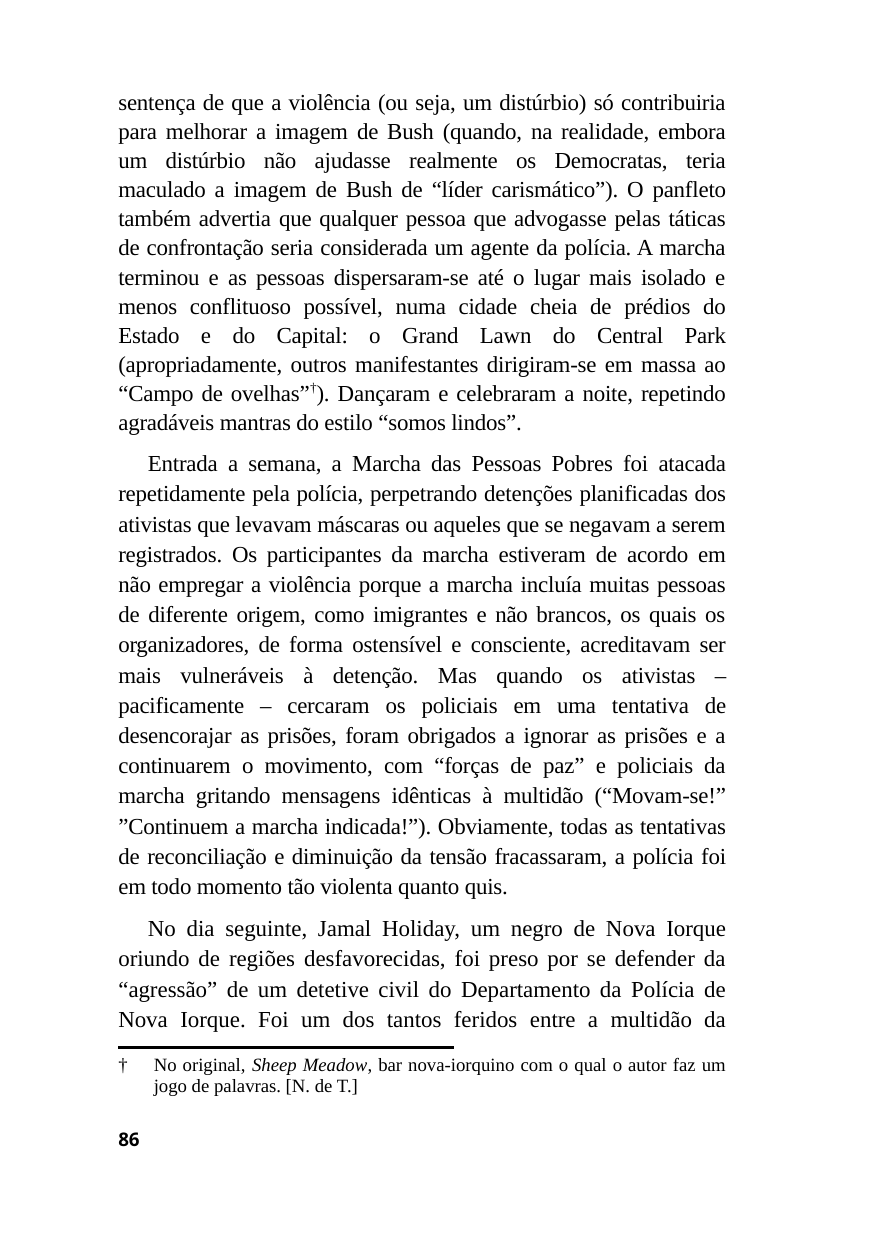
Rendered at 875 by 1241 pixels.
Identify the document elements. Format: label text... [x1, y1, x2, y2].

text No dia seguinte, Jamal Holiday, um negro de Nova Iorque oriundo de regiões desfavorecidas, foi preso por se defender da “agressão” de um detetive civil do Departamento da Polícia de Nova Iorque. Foi um dos tantos feridos entre a multidão da [118, 915, 726, 1032]
text Entrada a semana, a Marcha das Pessoas Pobres foi atacada repetidamente pela polícia, perpetrando detenções planificadas dos ativistas que levavam máscaras ou aqueles que se negavam a serem registrados. Os participantes da marcha estiveram de acordo em não empregar a violência porque a marcha incluía muitas pessoas de diferente origem, como imigrantes e não brancos, os quais os organizadores, de forma ostensível e consciente, acreditavam ser mais vulneráveis à detenção. Mas quando os ativistas – pacificamente – cercaram os policiais em uma tentativa de desencorajar as prisões, foram obrigados a ignorar as prisões e a continuarem o movimento, com “forças de paz” e policiais da marcha gritando mensagens idênticas à multidão (“Movam-se!” ”Continuem a marcha indicada!”). Obviamente, todas as tentativas de reconciliação e diminuição da tensão fracassaram, a polícia foi em todo momento tão violenta quanto quis. [118, 450, 726, 899]
text No original, Sheep Meadow, bar nova-iorquino com o qual o autor faz um jogo de palavras. [N. de T.] [118, 1053, 726, 1097]
text sentença de que a violência (ou seja, um distúrbio) só contribuiria para melhorar a imagem de Bush (quando, na realidade, embora um distúrbio não ajudasse realmente os Democratas, teria maculado a imagem de Bush de “líder carismático”). O panfleto também advertia que qualquer pessoa que advogasse pelas táticas de confrontação seria considerada um agente da polícia. A marcha terminou e as pessoas dispersaram-se até o lugar mais isolado e menos conflituoso possível, numa cidade cheia de prédios do Estado e do Capital: o Grand Lawn do Central Park (apropriadamente, outros manifestantes dirigiram-se em massa ao “Campo de ovelhas”). Dançaram e celebraram a noite, repetindo agradáveis mantras do estilo “somos lindos”. [118, 88, 726, 436]
